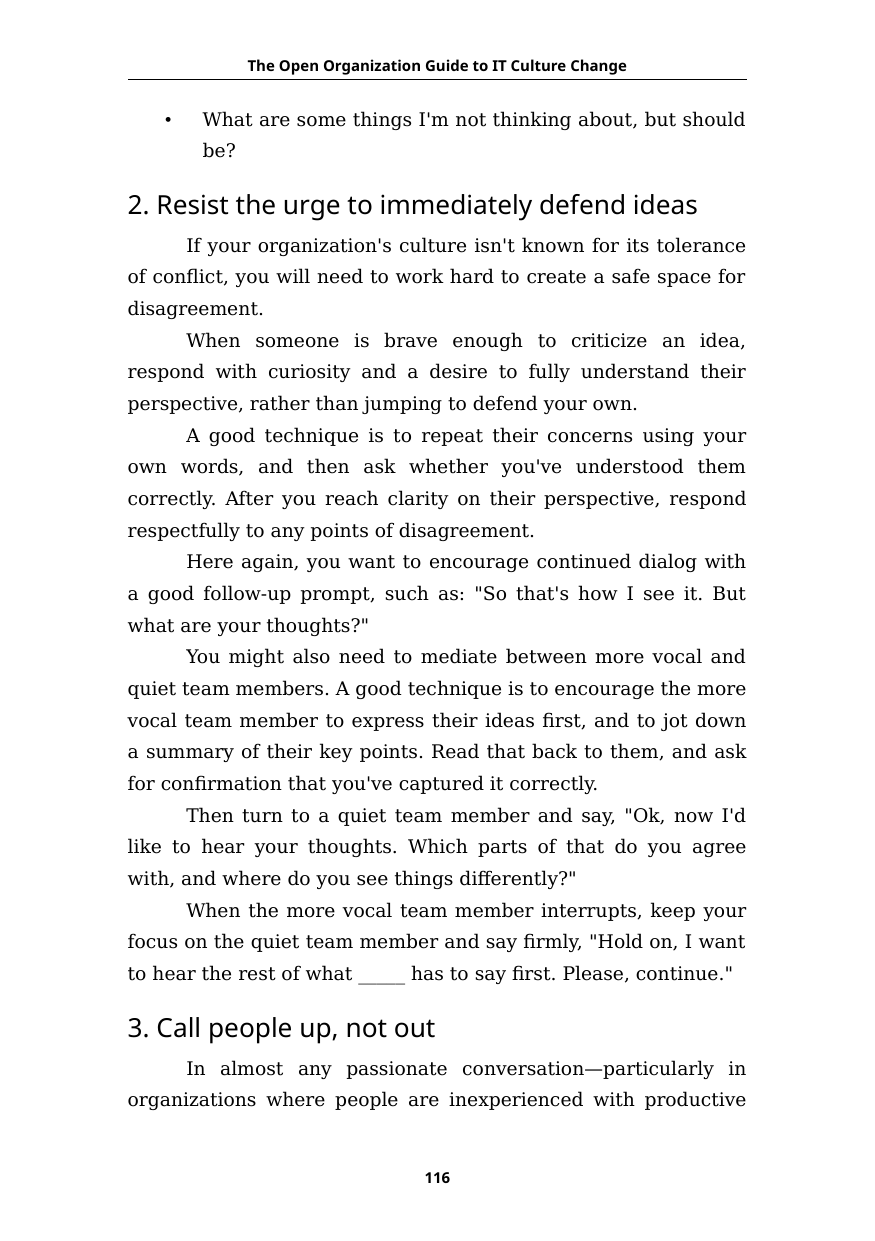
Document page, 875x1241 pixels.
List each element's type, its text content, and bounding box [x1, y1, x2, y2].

text You might also need to mediate between more vocal and quiet team members. A good technique is to encourage the more vocal team member to express their ideas first, and to jot down a summary of their key points. Read that back to them, and ask for confirmation that you've captured it correctly. [127, 647, 747, 795]
text When someone is brave enough to criticize an idea, respond with curiosity and a desire to fully understand their perspective, rather than jumping to defend your own. [127, 330, 747, 415]
list What are some things I'm not thinking about, but should be? [165, 109, 747, 162]
text Here again, you want to encourage continued dialog with a good follow-up prompt, such as: "So that's how I see it. But what are your thoughts?" [127, 552, 747, 637]
text When the more vocal team member interrupts, keep your focus on the quiet team member and say firmly, "Hold on, I want to hear the rest of what _____ has to say first. Please, continue." [127, 900, 747, 985]
subtitle 3. Call people up, not out [127, 1009, 747, 1045]
subtitle 2. Resist the urge to immediately defend ideas [127, 187, 747, 222]
text Then turn to a quiet team member and say, "Ok, now I'd like to hear your thoughts. Which parts of that do you agree with, and where do you see things differently?" [127, 805, 747, 890]
text If your organization's culture isn't known for its tolerance of conflict, you will need to work hard to create a safe space for disagreement. [127, 235, 747, 320]
text In almost any passionate conversation—particularly in organizations where people are inexperienced with productive [127, 1058, 747, 1111]
text A good technique is to repeat their concerns using your own words, and then ask whether you've understood them correctly. After you reach clarity on their perspective, respond respectfully to any points of disagreement. [127, 425, 747, 542]
